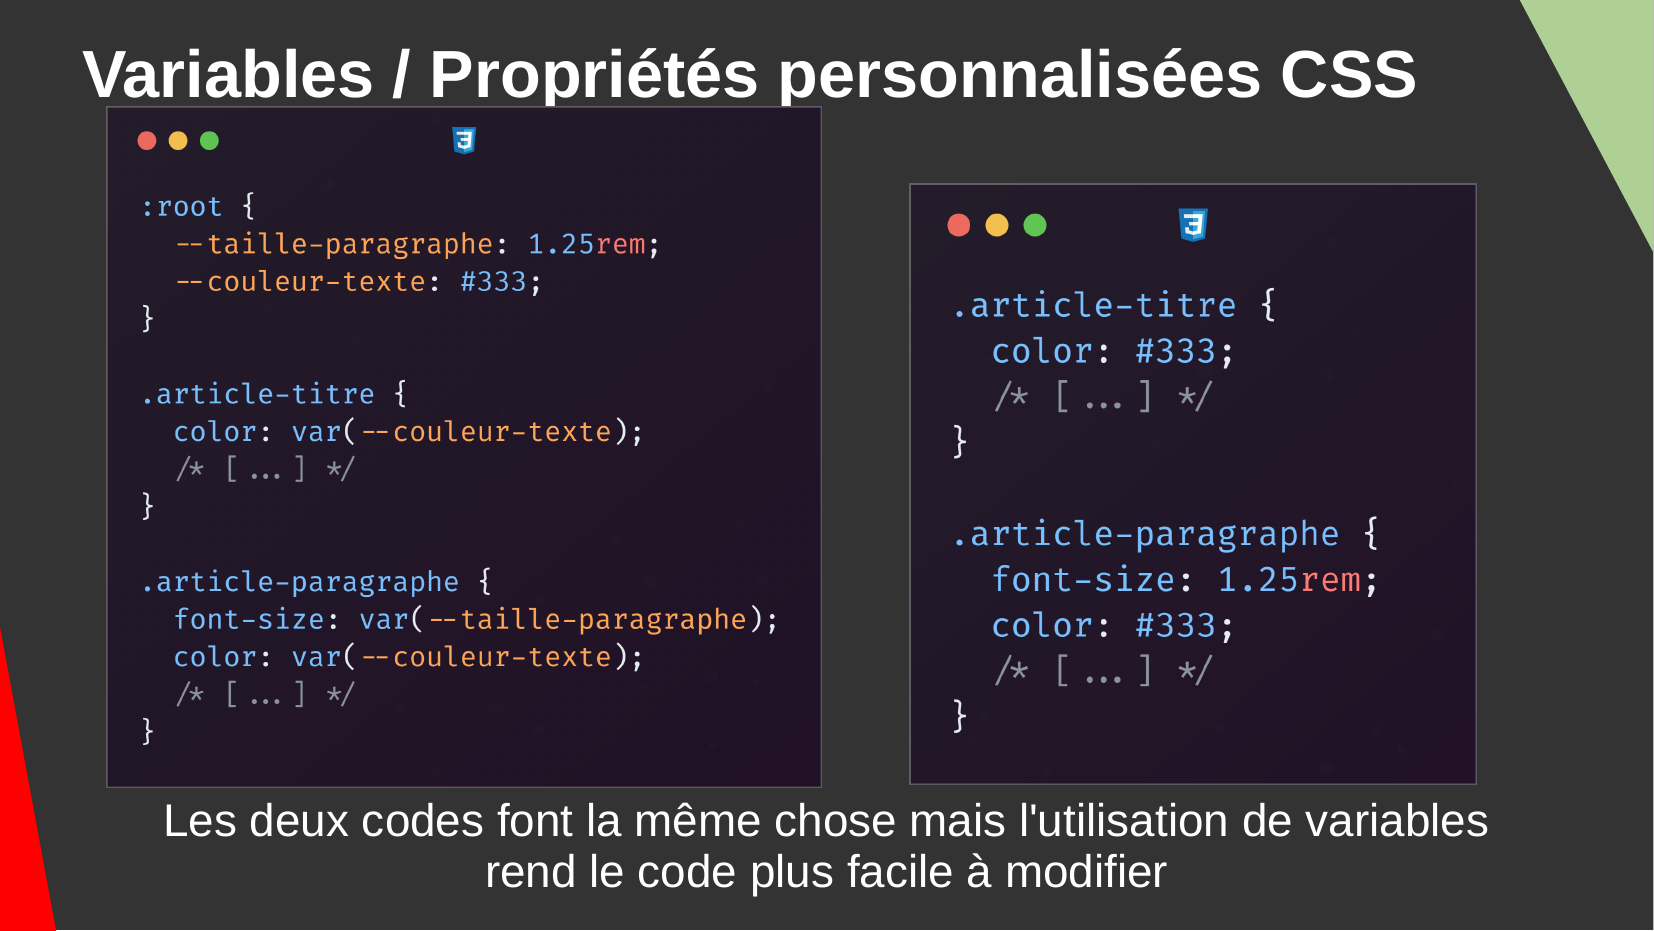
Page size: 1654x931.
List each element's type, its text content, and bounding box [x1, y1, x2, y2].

title Variables / Propriétés personnalisées CSS [82, 37, 1571, 114]
text_box [0, 627, 57, 931]
picture [106, 106, 822, 788]
title Les deux codes font la même chose mais l'utilisation de variables rend le code plus facile à modifier [126, 795, 1527, 898]
picture [909, 183, 1477, 785]
text_box [1519, 0, 1654, 254]
